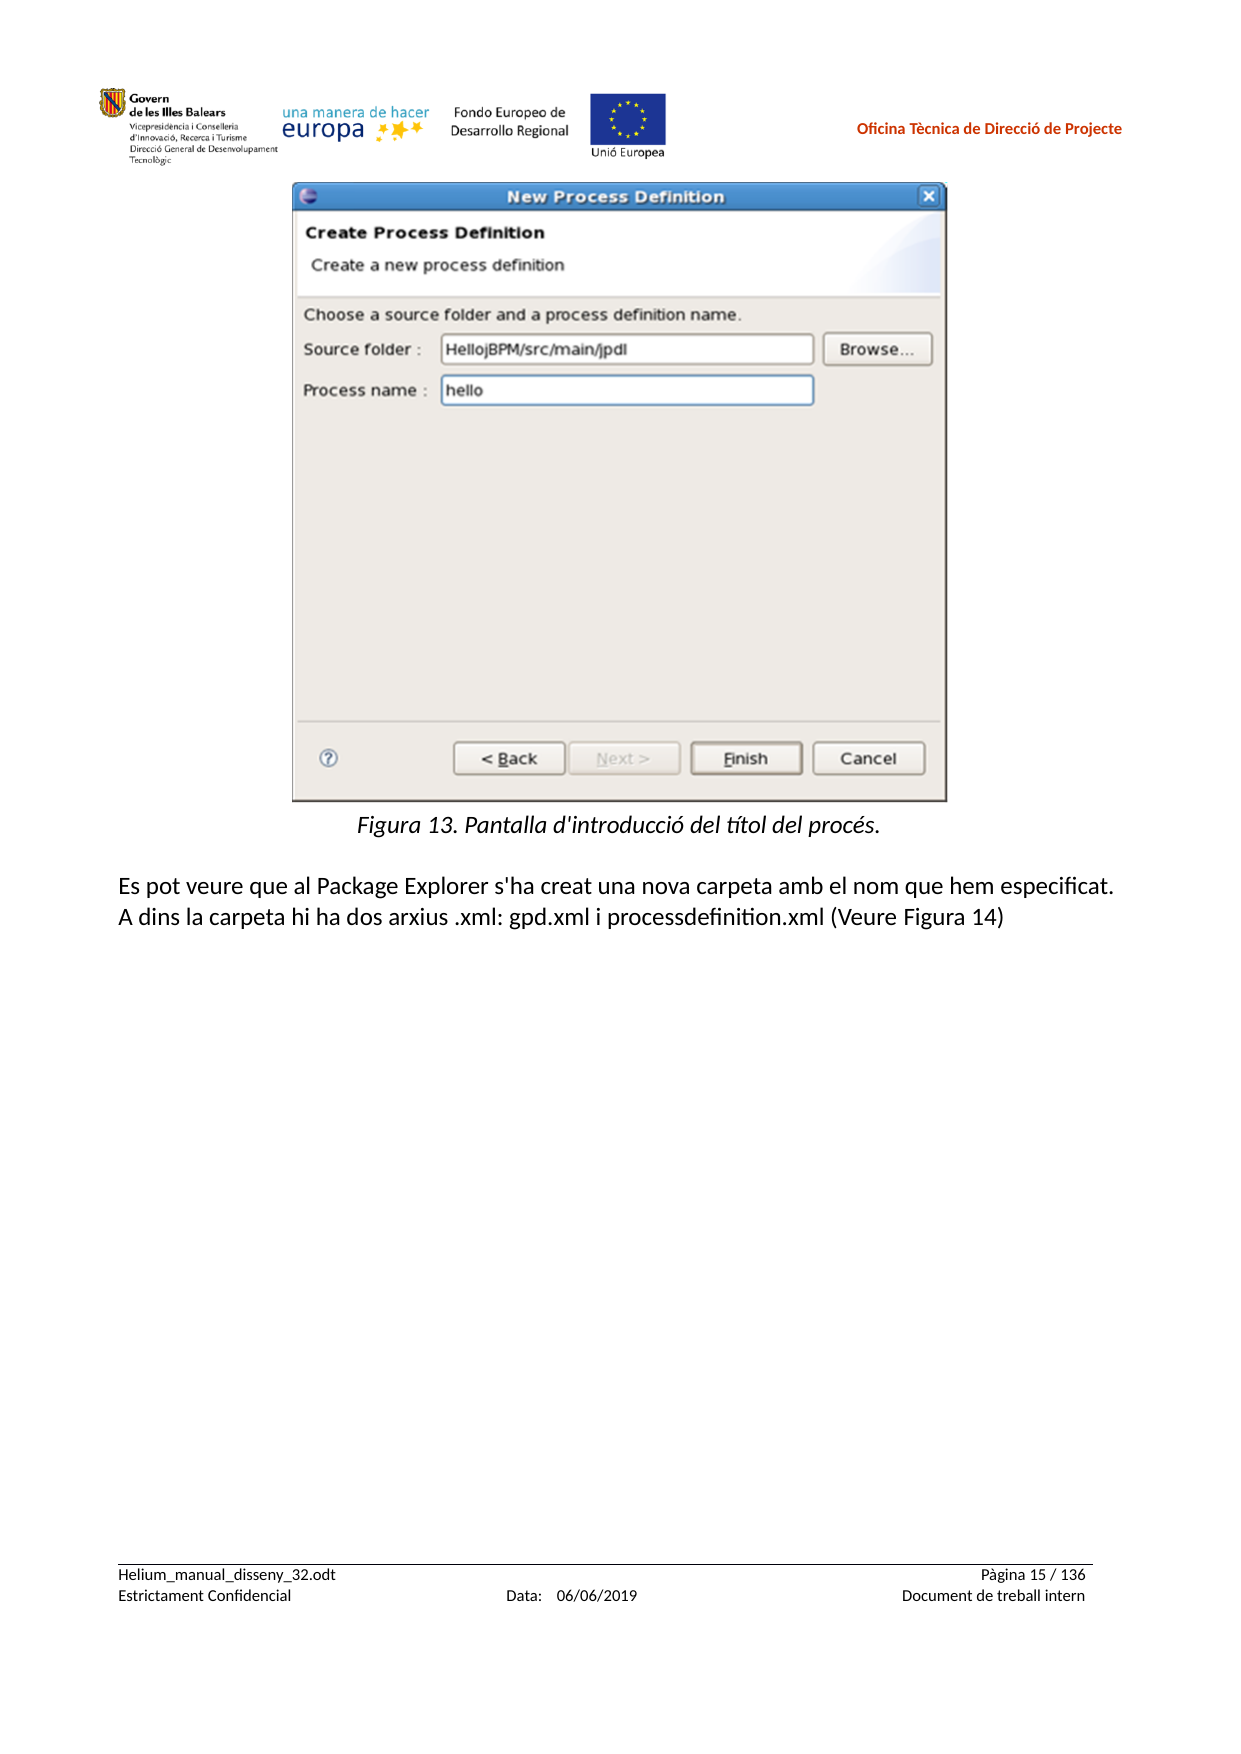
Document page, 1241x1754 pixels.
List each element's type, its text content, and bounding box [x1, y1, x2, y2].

picture [99, 87, 668, 166]
text Es pot veure que al Package Explorer s'ha creat una nova carpeta amb el nom que hem especificat. A dins la carpeta hi ha dos arxius .xml: gpd.xml i processdefinition.xml (Veure Figura 14) [118, 870, 1122, 931]
text Figura 13. Pantalla d'introducció del títol del procés. [290, 810, 950, 840]
picture [290, 180, 950, 810]
